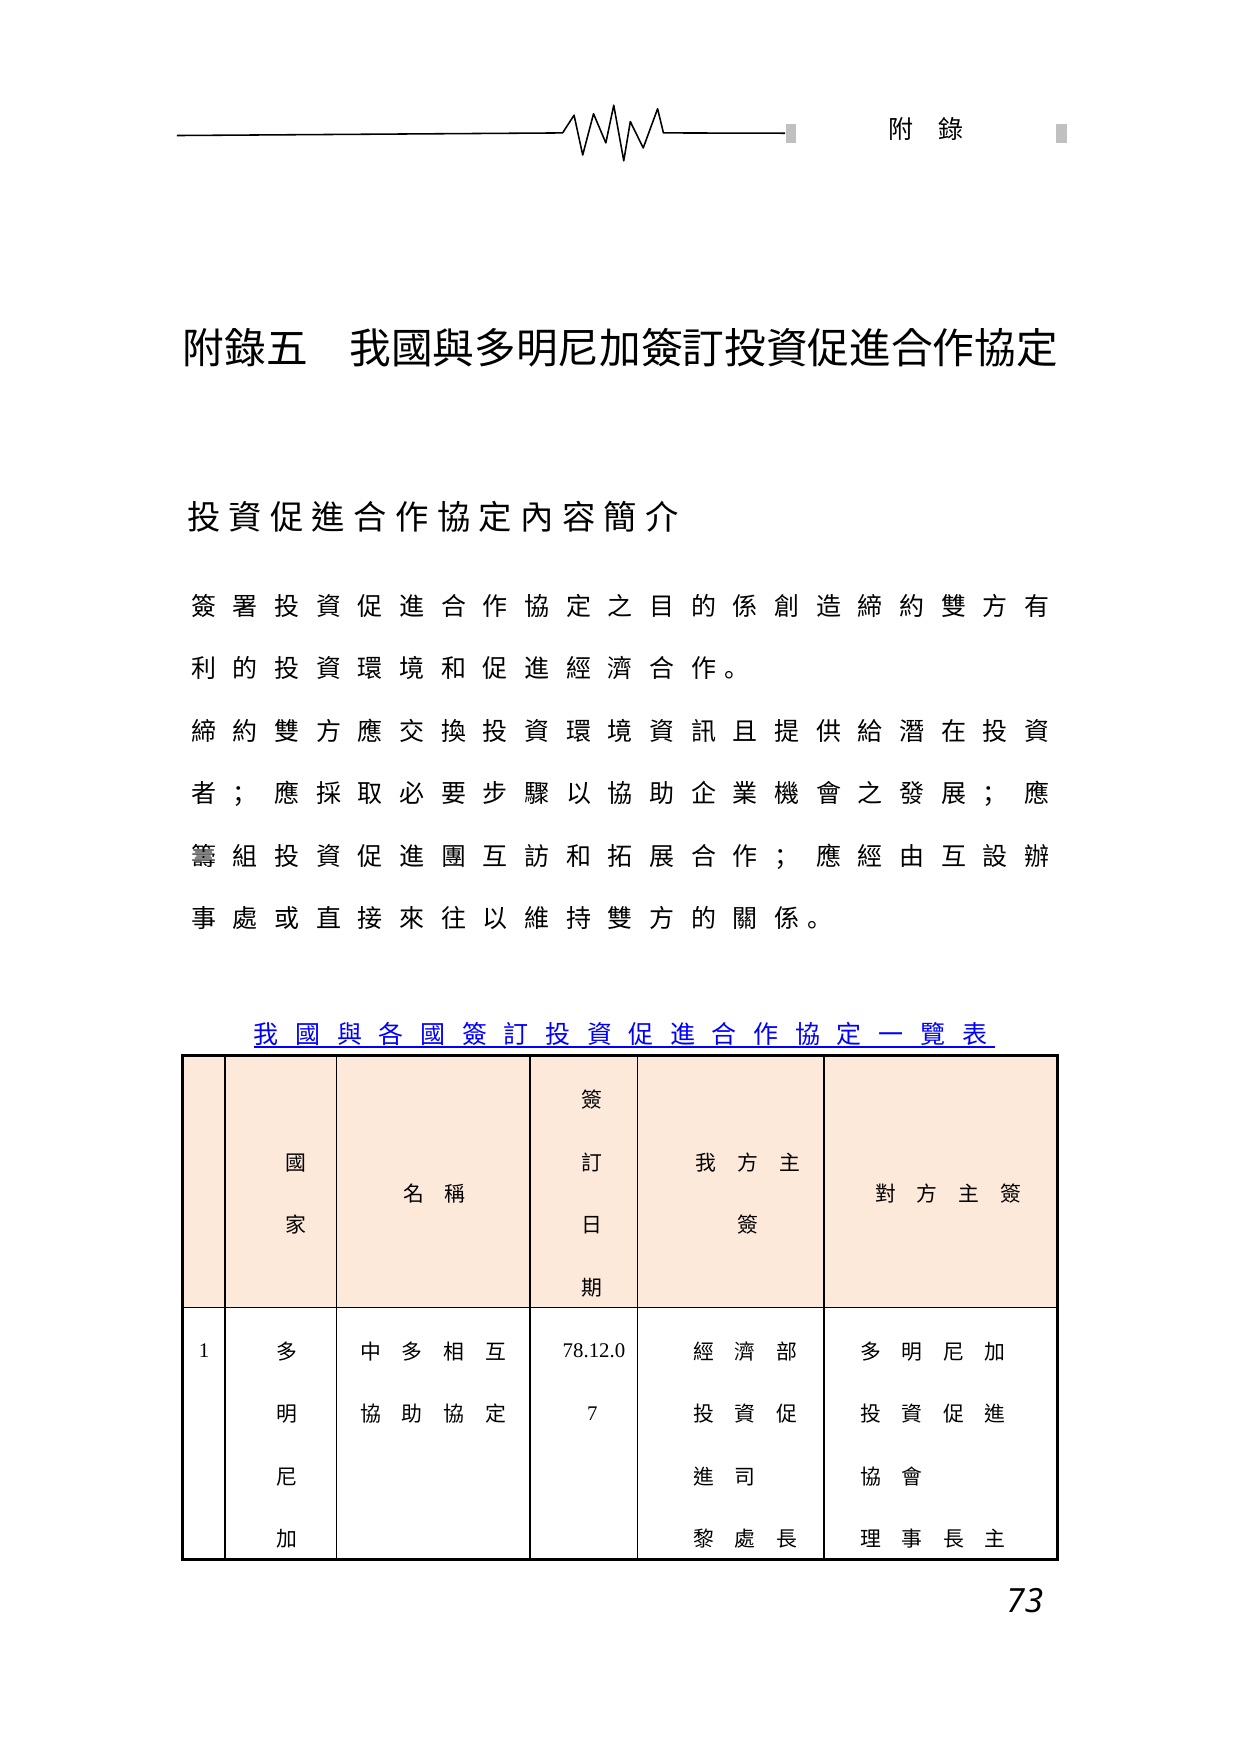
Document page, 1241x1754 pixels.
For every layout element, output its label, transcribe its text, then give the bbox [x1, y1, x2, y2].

table_cell 1 [184, 1308, 224, 1558]
text 投資促進合作協定內容簡介 [183, 473, 1058, 536]
text 我國與各國簽訂投資促進合作協定一覽表 [183, 991, 1058, 1054]
table_header 簽訂 日期 [531, 1057, 637, 1307]
table_cell 多明尼加投資促進協會 理事長主 [825, 1308, 1056, 1558]
text 附錄五 我國與多明尼加簽訂投資促進合作協定 [183, 304, 1058, 366]
table_header 國家 [226, 1057, 336, 1307]
table_header 名稱 [337, 1057, 529, 1307]
table_header [184, 1057, 224, 1307]
text 締約雙方應交換投資環境資訊且提供給潛在投資者；應採取必要步驟以協助企業機會之發展；應籌組投資促進團互訪和拓展合作；應經由互設辦事處或直接來往以維持雙方的關係。 [183, 688, 1058, 938]
table_cell 多明尼加 [226, 1308, 336, 1558]
table_cell 78.12.07 [531, 1308, 637, 1558]
table_header 對方主簽 [825, 1057, 1056, 1307]
table_cell 經濟部投資促進司 黎處長 [638, 1308, 823, 1558]
table_cell 中多相互協助協定 [337, 1308, 529, 1558]
text 簽署投資促進合作協定之目的係創造締約雙方有利的投資環境和促進經濟合作。 [183, 563, 1058, 688]
table_header 我方主簽 [638, 1057, 823, 1307]
